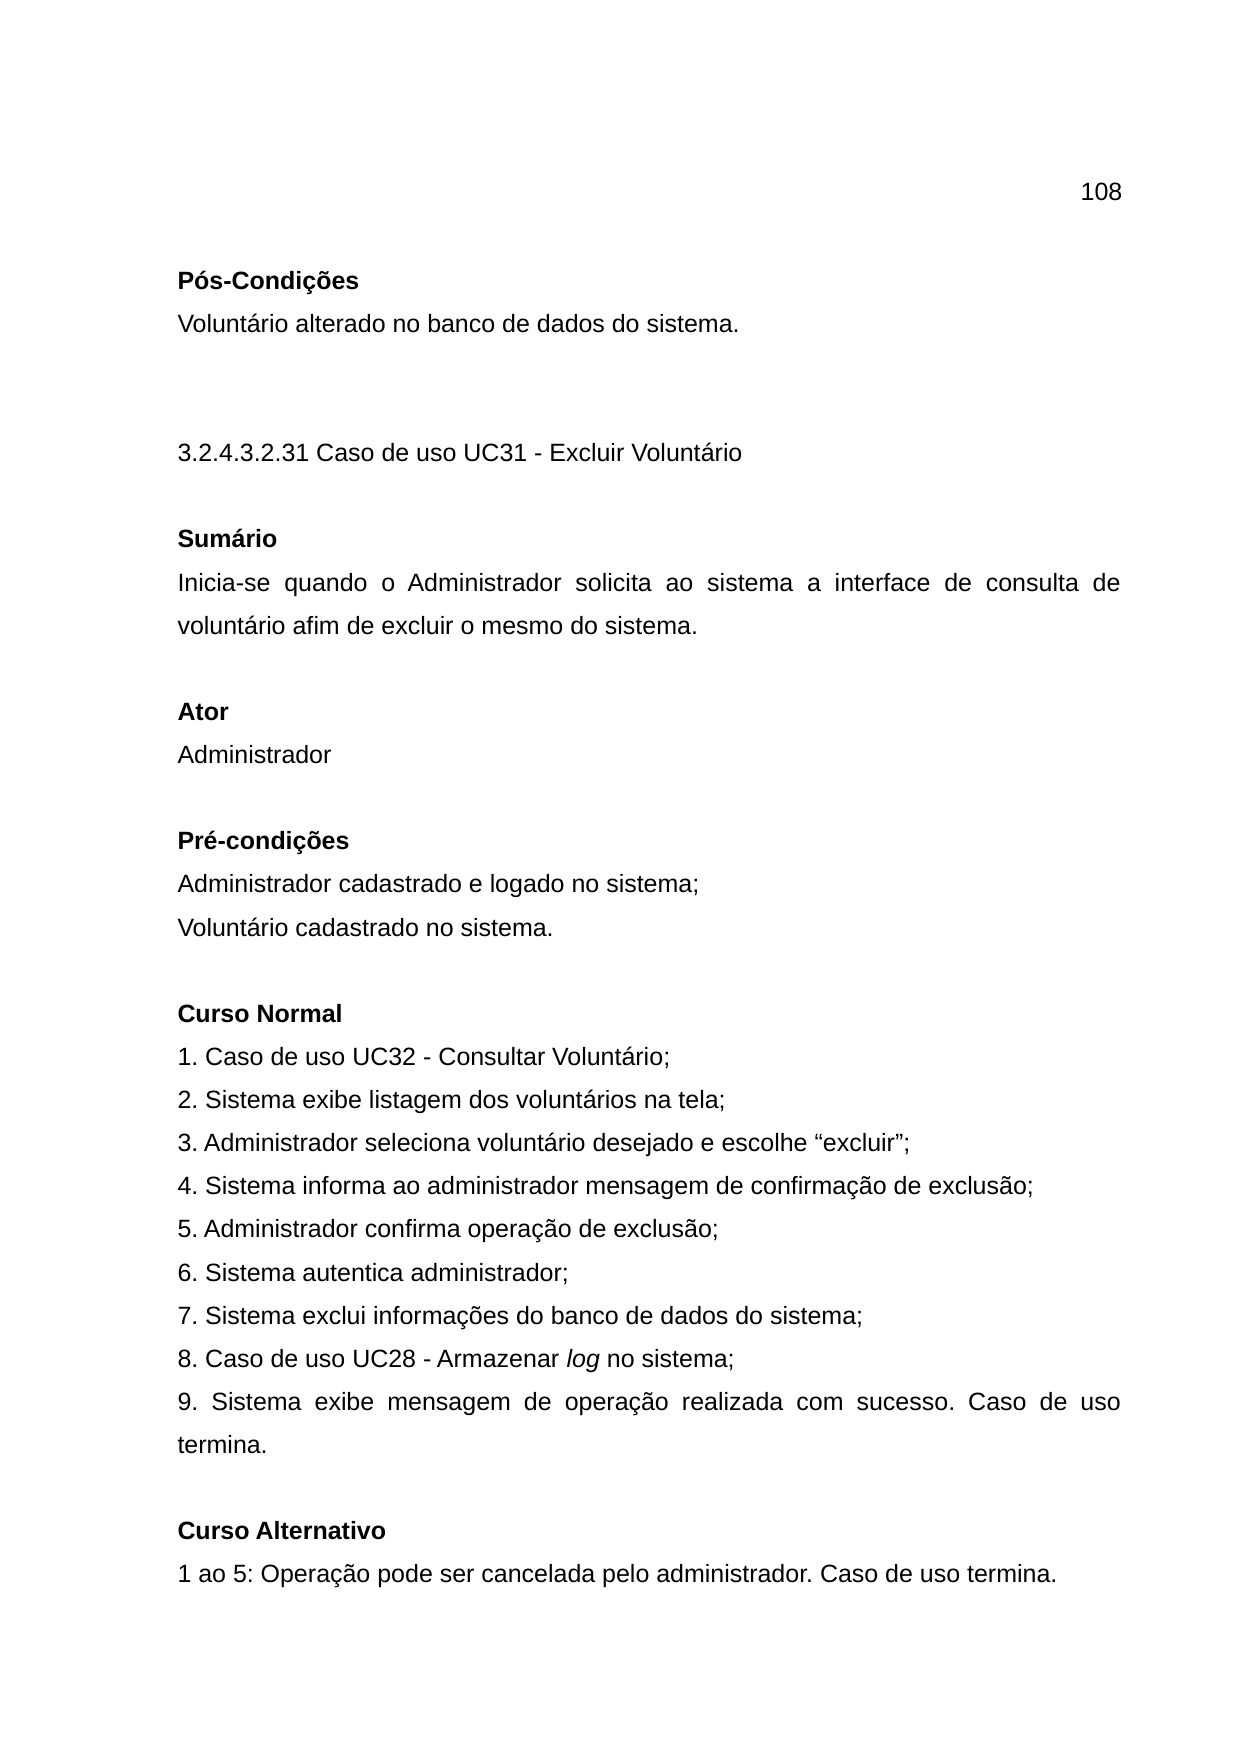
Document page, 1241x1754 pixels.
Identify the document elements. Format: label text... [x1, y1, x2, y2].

text Administrador [177, 740, 1122, 769]
text Ator [177, 697, 1122, 726]
text Inicia-se quando o Administrador solicita ao sistema a interface de consulta de voluntário afim de excluir o mesmo do sistema. [177, 568, 1122, 639]
text Curso Alternativo [177, 1516, 1122, 1545]
text 7. Sistema exclui informações do banco de dados do sistema; [177, 1301, 1122, 1329]
text 5. Administrador confirma operação de exclusão; [177, 1214, 1122, 1243]
text 4. Sistema informa ao administrador mensagem de confirmação de exclusão; [177, 1171, 1122, 1200]
text Pré-condições [177, 826, 1122, 855]
text Voluntário alterado no banco de dados do sistema. [177, 309, 1122, 338]
text Sumário [177, 524, 1122, 553]
text Voluntário cadastrado no sistema. [177, 913, 1122, 941]
text 1 ao 5: Operação pode ser cancelada pelo administrador. Caso de uso termina. [177, 1559, 1122, 1588]
text 8. Caso de uso UC28 - Armazenar log no sistema; [177, 1344, 1122, 1373]
text 6. Sistema autentica administrador; [177, 1258, 1122, 1286]
text 2. Sistema exibe listagem dos voluntários na tela; [177, 1085, 1122, 1114]
text 3. Administrador seleciona voluntário desejado e escolhe “excluir”; [177, 1128, 1122, 1157]
text Administrador cadastrado e logado no sistema; [177, 869, 1122, 898]
text Curso Normal [177, 999, 1122, 1028]
text 3.2.4.3.2.31 Caso de uso UC31 - Excluir Voluntário [177, 438, 1122, 467]
text 1. Caso de uso UC32 - Consultar Voluntário; [177, 1042, 1122, 1071]
text 9. Sistema exibe mensagem de operação realizada com sucesso. Caso de uso termina. [177, 1387, 1122, 1459]
text Pós-Condições [177, 266, 1122, 294]
